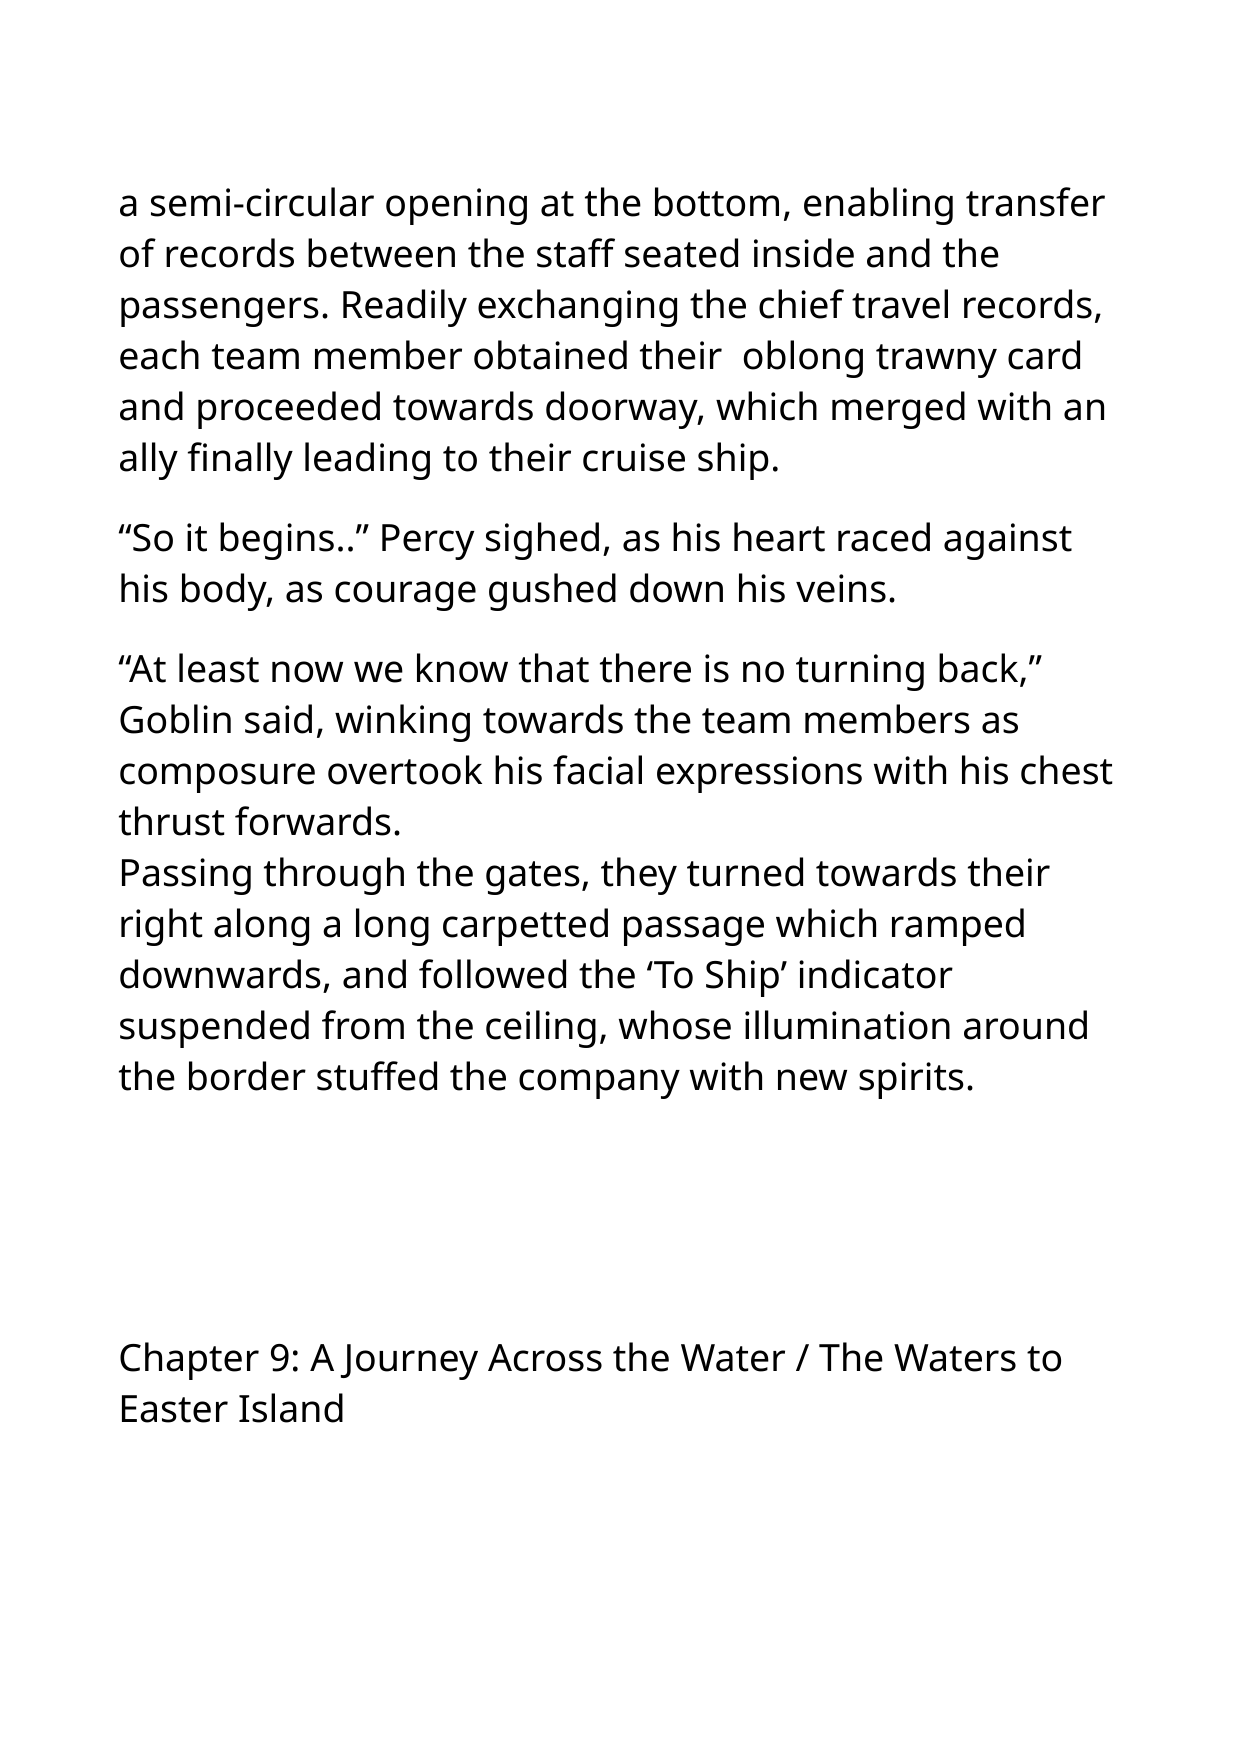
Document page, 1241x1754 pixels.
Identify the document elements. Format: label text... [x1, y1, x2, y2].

text “So it begins..” Percy sighed, as his heart raced against his body, as courage gushed down his veins. [118, 511, 1122, 613]
text Chapter 9: A Journey Across the Water / The Waters to Easter Island [118, 1332, 1122, 1434]
text Passing through the gates, they turned towards their right along a long carpetted passage which ramped downwards, and followed the ‘To Ship’ indicator suspended from the ceiling, whose illumination around the border stuffed the company with new spirits. [118, 846, 1122, 1102]
text a semi-circular opening at the bottom, enabling transfer of records between the staff seated inside and the passengers. Readily exchanging the chief travel records, each team member obtained their oblong trawny card and proceeded towards doorway, which merged with an ally finally leading to their cruise ship. [118, 176, 1122, 483]
text “At least now we know that there is no turning back,” Goblin said, winking towards the team members as composure overtook his facial expressions with his chest thrust forwards. [118, 642, 1122, 846]
